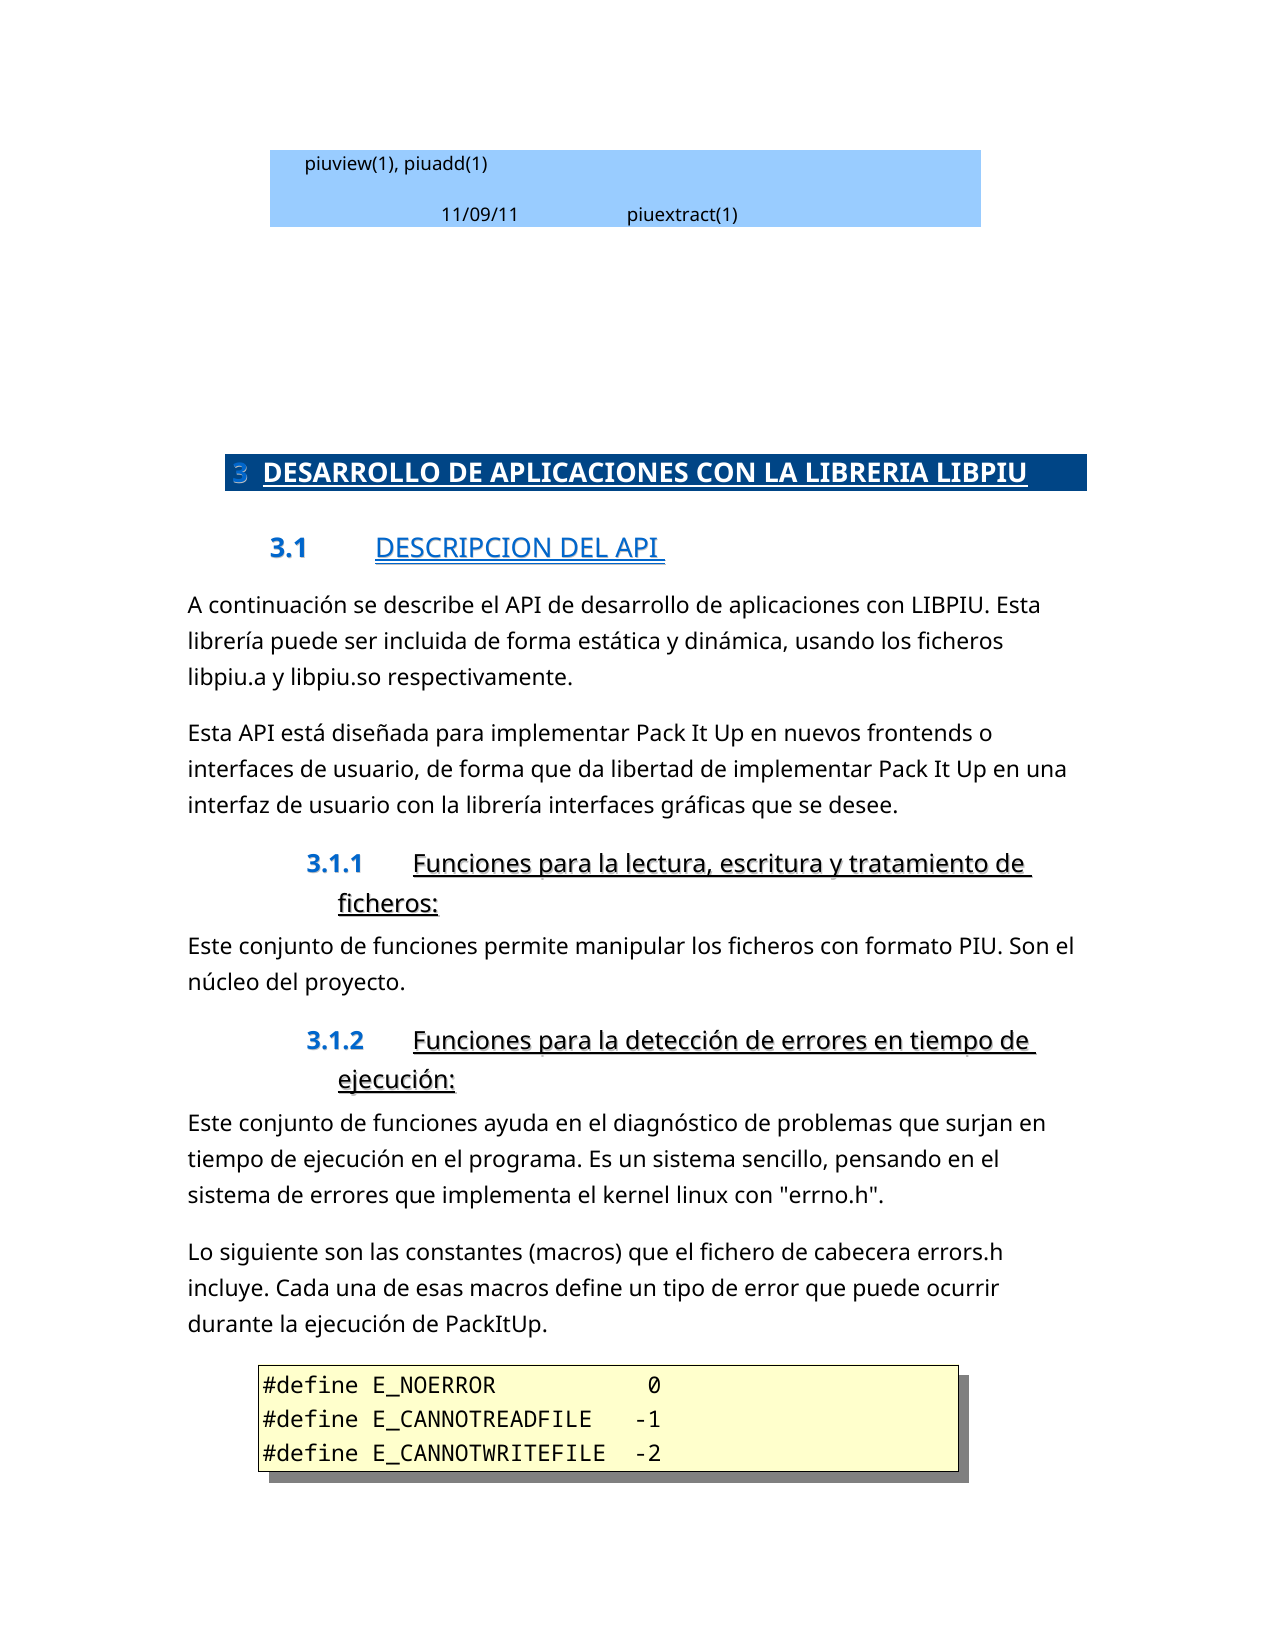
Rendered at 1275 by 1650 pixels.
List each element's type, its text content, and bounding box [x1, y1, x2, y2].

text Esta API está diseñada para implementar Pack It Up en nuevos frontends o interfaces de usuario, de forma que da libertad de implementar Pack It Up en una interfaz de usuario con la librería interfaces gráficas que se desee. [187, 717, 1087, 821]
text Lo siguiente son las constantes (macros) que el fichero de cabecera errors.h incluye. Cada una de esas macros define un tipo de error que puede ocurrir durante la ejecución de PackItUp. [187, 1236, 1087, 1339]
text 11/09/11 piuextract(1) [270, 201, 981, 227]
text piuview(1), piuadd(1) [270, 150, 981, 176]
text Este conjunto de funciones permite manipular los ficheros con formato PIU. Son el núcleo del proyecto. [187, 930, 1087, 997]
text #define E_CANNOTREADFILE -1 [259, 1399, 958, 1433]
list DESCRIPCION DEL API [262, 529, 1087, 566]
text #define E_NOERROR 0 [259, 1366, 958, 1399]
list DESARROLLO DE APLICACIONES CON LA LIBRERIA LIBPIU [225, 454, 1087, 491]
text A continuación se describe el API de desarrollo de aplicaciones con LIBPIU. Esta librería puede ser incluida de forma estática y dinámica, usando los ficheros libpiu.a y libpiu.so respectivamente. [187, 589, 1087, 692]
list Funciones para la lectura, escritura y tratamiento de ficheros: [300, 846, 1087, 919]
text #define E_CANNOTWRITEFILE -2 [259, 1433, 958, 1471]
list Funciones para la detección de errores en tiempo de ejecución: [300, 1023, 1087, 1096]
text Este conjunto de funciones ayuda en el diagnóstico de problemas que surjan en tiempo de ejecución en el programa. Es un sistema sencillo, pensando en el sistema de errores que implementa el kernel linux con "errno.h". [187, 1107, 1087, 1210]
